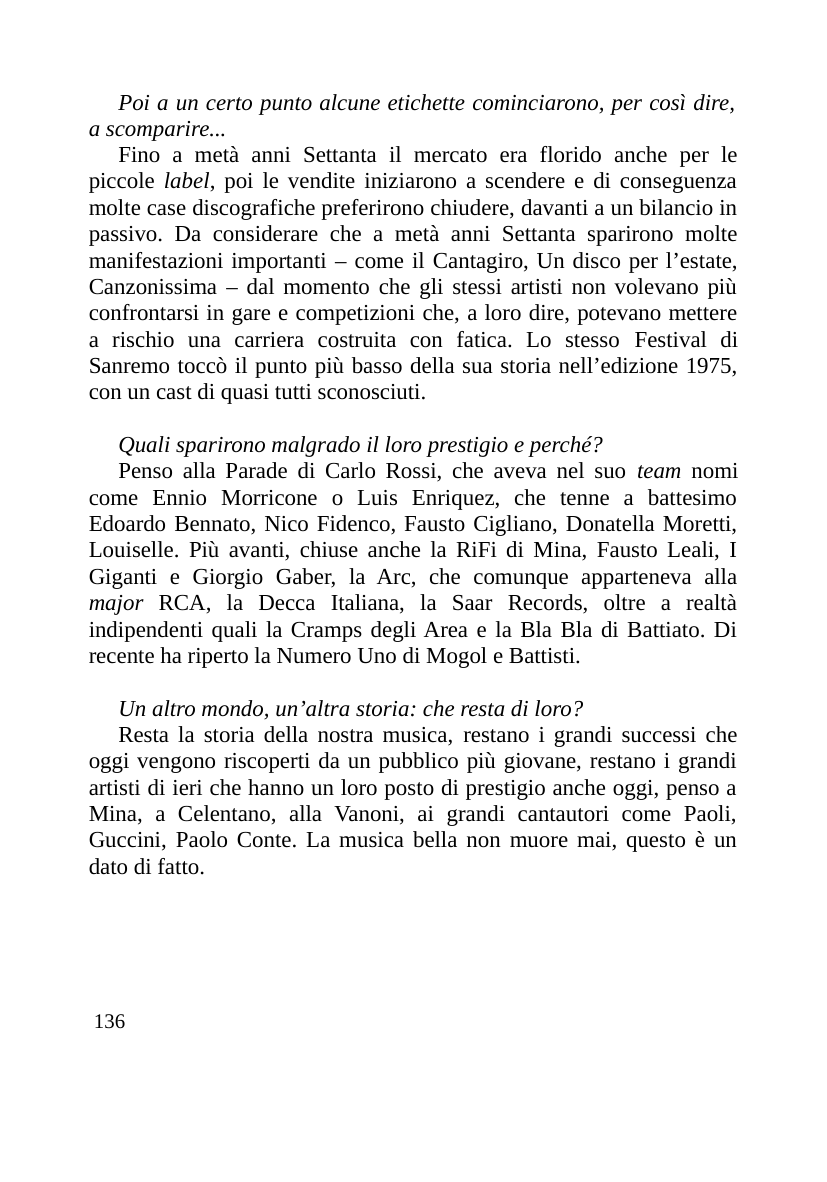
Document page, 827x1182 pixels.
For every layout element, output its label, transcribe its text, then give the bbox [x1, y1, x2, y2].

text Fino a metà anni Settanta il mercato era florido anche per le piccole label, poi le vendite iniziarono a scendere e di conseguenza molte case discografiche preferirono chiudere, davanti a un bilancio in passivo. Da considerare che a metà anni Settanta sparirono molte manifestazioni importanti – come il Cantagiro, Un disco per l’estate, Canzonissima – dal momento che gli stessi artisti non volevano più confrontarsi in gare e competizioni che, a loro dire, potevano mettere a rischio una carriera costruita con fatica. Lo stesso Festival di Sanremo toccò il punto più basso della sua storia nell’edizione 1975, con un cast di quasi tutti sconosciuti. [88, 141, 738, 405]
text Quali sparirono malgrado il loro prestigio e perché? [88, 431, 738, 457]
text Resta la storia della nostra musica, restano i grandi successi che oggi vengono riscoperti da un pubblico più giovane, restano i grandi artisti di ieri che hanno un loro posto di prestigio anche oggi, penso a Mina, a Celentano, alla Vanoni, ai grandi cantautori come Paoli, Guccini, Paolo Conte. La musica bella non muore mai, questo è un dato di fatto. [88, 721, 738, 879]
text Un altro mondo, un’altra storia: che resta di loro? [88, 695, 738, 721]
text Poi a un certo punto alcune etichette cominciarono, per così dire, a scomparire... [88, 88, 738, 141]
text Penso alla Parade di Carlo Rossi, che aveva nel suo team nomi come Ennio Morricone o Luis Enriquez, che tenne a battesimo Edoardo Bennato, Nico Fidenco, Fausto Cigliano, Donatella Moretti, Louiselle. Più avanti, chiuse anche la RiFi di Mina, Fausto Leali, I Giganti e Giorgio Gaber, la Arc, che comunque apparteneva alla major RCA, la Decca Italiana, la Saar Records, oltre a realtà indipendenti quali la Cramps degli Area e la Bla Bla di Battiato. Di recente ha riperto la Numero Uno di Mogol e Battisti. [88, 457, 738, 668]
